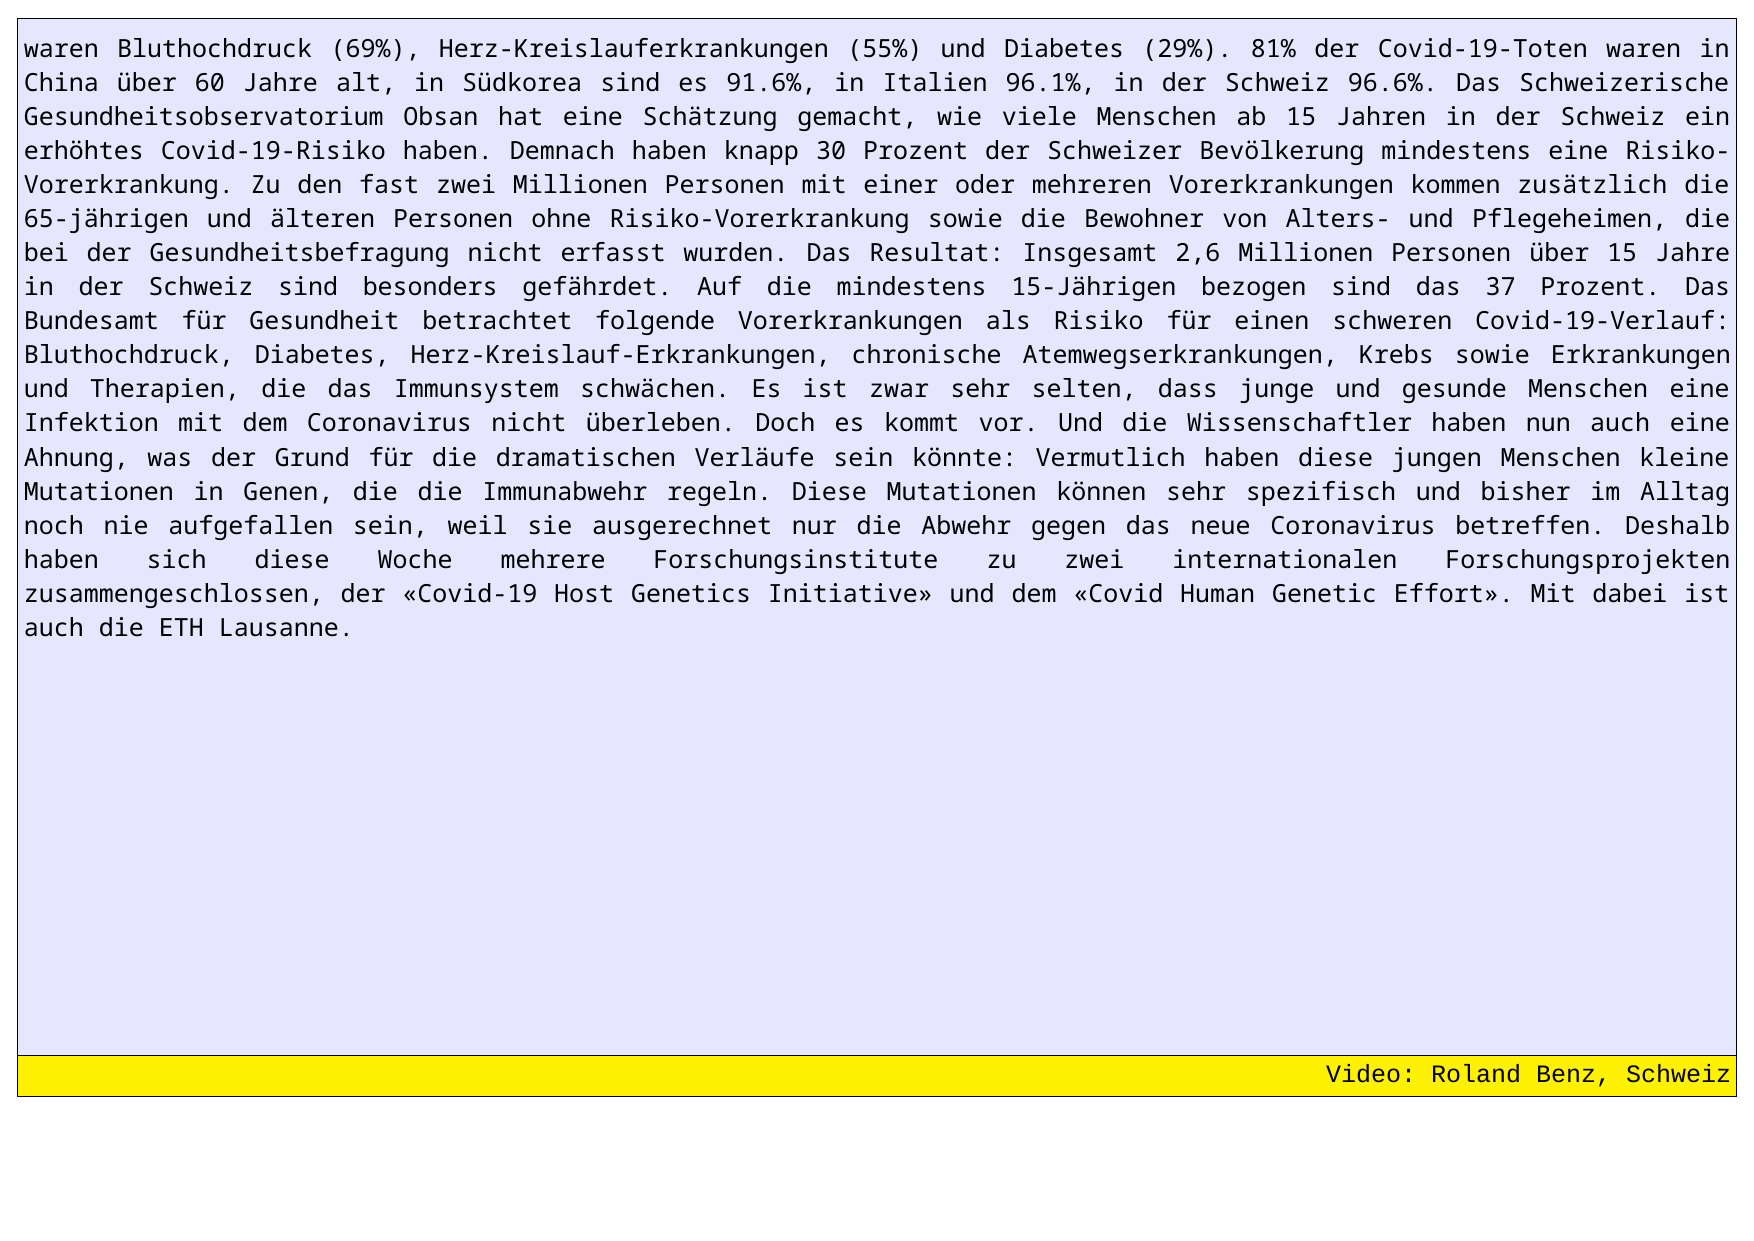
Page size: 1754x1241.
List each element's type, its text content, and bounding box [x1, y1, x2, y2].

table_cell Video: Roland Benz, Schweiz [18, 1056, 1736, 1096]
table_cell waren Bluthochdruck (69%), Herz-Kreislauferkrankungen (55%) und Diabetes (29%). 81% der Covid-19-Toten waren in China über 60 Jahre alt, in Südkorea sind es 91.6%, in Italien 96.1%, in der Schweiz 96.6%. Das Schweizerische Gesundheitsobservatorium Obsan hat eine Schätzung gemacht, wie viele Menschen ab 15 Jahren in der Schweiz ein erhöhtes Covid-19-Risiko haben. Demnach haben knapp 30 Prozent der Schweizer Bevölkerung mindestens eine Risiko-Vorerkrankung. Zu den fast zwei Millionen Personen mit einer oder mehreren Vorerkrankungen kommen zusätzlich die 65-jährigen und älteren Personen ohne Risiko-Vorerkrankung sowie die Bewohner von Alters- und Pflegeheimen, die bei der Gesundheitsbefragung nicht erfasst wurden. Das Resultat: Insgesamt 2,6 Millionen Personen über 15 Jahre in der Schweiz sind besonders gefährdet. Auf die mindestens 15-Jährigen bezogen sind das 37 Prozent. Das Bundesamt für Gesundheit betrachtet folgende Vorerkrankungen als Risiko für einen schweren Covid-19-Verlauf: Bluthochdruck, Diabetes, Herz-Kreislauf-Erkrankungen, chronische Atemwegserkrankungen, Krebs sowie Erkrankungen und Therapien, die das Immunsystem schwächen. Es ist zwar sehr selten, dass junge und gesunde Menschen eine Infektion mit dem Coronavirus nicht überleben. Doch es kommt vor. Und die Wissenschaftler haben nun auch eine Ahnung, was der Grund für die dramatischen Verläufe sein könnte: Vermutlich haben diese jungen Menschen kleine Mutationen in Genen, die die Immunabwehr regeln. Diese Mutationen können sehr spezifisch und bisher im Alltag noch nie aufgefallen sein, weil sie ausgerechnet nur die Abwehr gegen das neue Coronavirus betreffen. Deshalb haben sich diese Woche mehrere Forschungsinstitute zu zwei internationalen Forschungsprojekten zusammengeschlossen, der «Covid-19 Host Genetics Initiative» und dem «Covid Human Genetic Effort». Mit dabei ist auch die ETH Lausanne. [18, 19, 1736, 1055]
